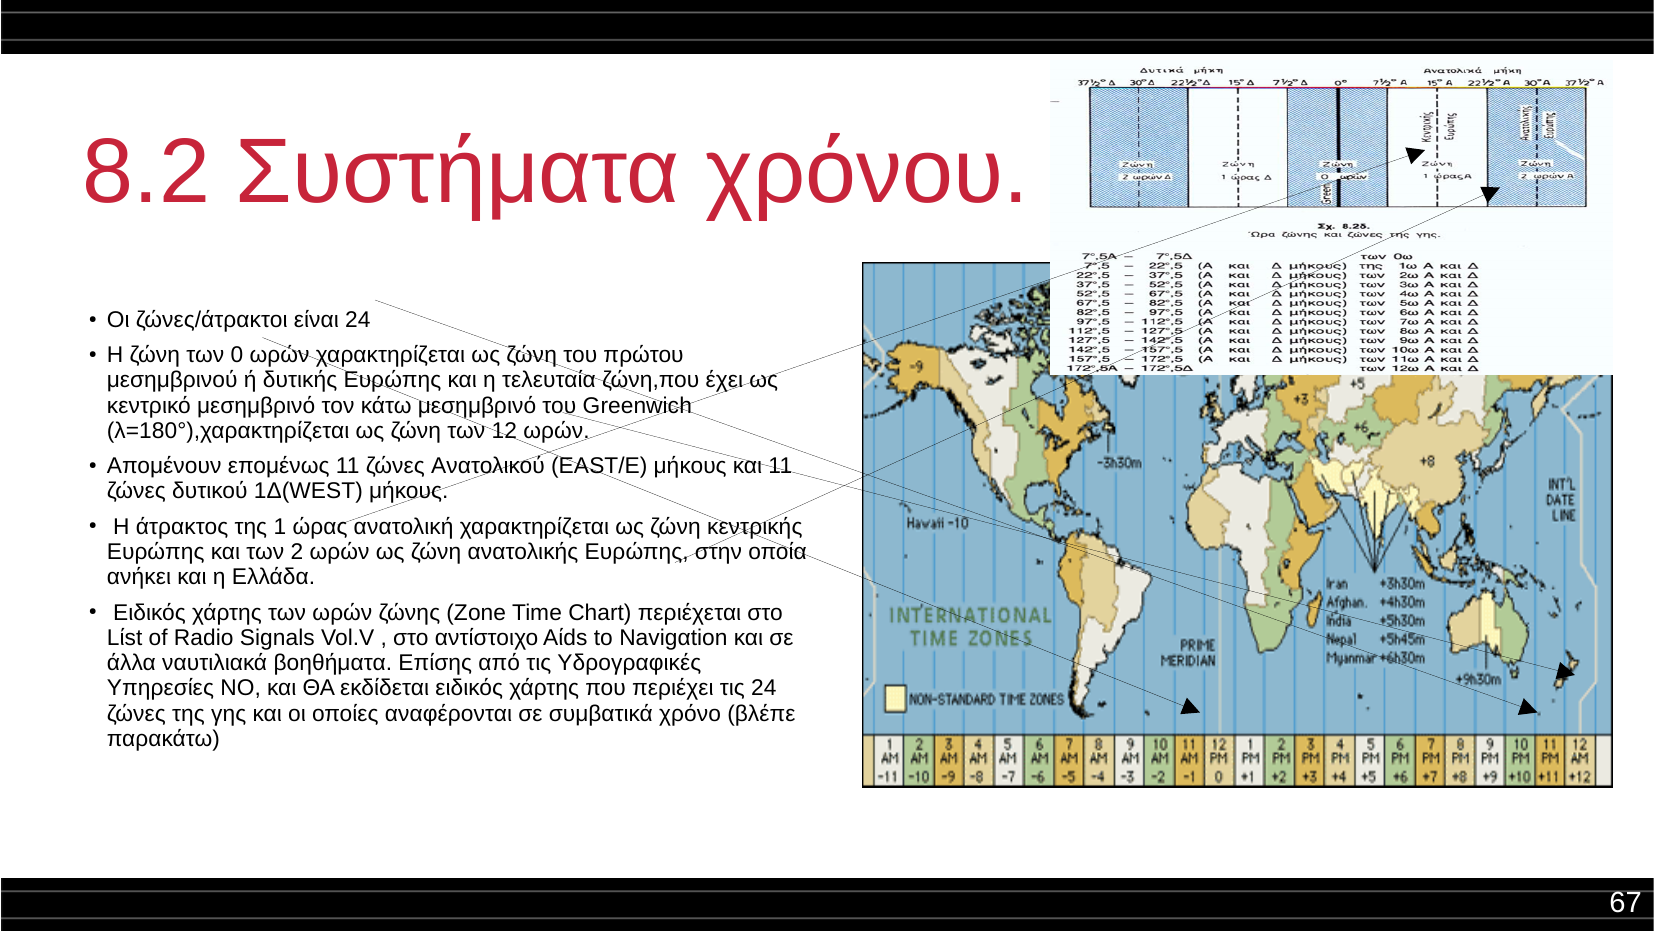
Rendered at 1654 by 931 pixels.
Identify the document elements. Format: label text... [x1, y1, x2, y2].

picture [862, 60, 1613, 788]
picture [1, 878, 1654, 931]
picture [862, 476, 1022, 531]
list Οι ζώνες/άτρακτοι είναι 24 Η ζώνη των 0 ωρών χαρακτηρίζεται ως ζώνη του πρώτου μεσημβρινού ή δυτικής Ευρώπης και η τελευταία ζώνη,που έχει ως κεντρικό μεσημβρινό τον κάτω μεσημβρινό του Greenwich (λ=180°),χαρακτηρίζεται ως ζώνη των 12 ωρών. Απομένουν επομένως 11 ζώνες Aνατολικού (EAST/E) μήκους και 11 ζώνες δυτικού 1Δ(WEST) μήκους. Η άτρακτος της 1 ώρας ανατολική χαρακτηρίζεται ως ζώνη κεντρικής Ευρώπης και των 2 ωρών ως ζώνη ανατολικής Ευρώπης, στην οποία ανήκει και η Ελλάδα. Ειδικός χάρτης των ωρών ζώνης (Zone Time Chart) περιέχεται στο Lίst of Radio Signals Vol.V , στο αντίστοιχο Αίds tο Νavigαtion και σε άλλα ναυτιλιακά βοηθήματα. Επίσης από τις Υδρογραφικές Υπηρεσίες ΝΟ, και ΘΑ εκδίδεται ειδικός χάρτης που περιέχει τις 24 ζώνες της γης και οι οποίες αναφέρονται σε συμβατικά χρόνο (βλέπε παρακάτω) [82, 271, 809, 758]
picture [1, 0, 1654, 54]
title 8.2 Συστήματα χρόνου. [82, 92, 1050, 249]
list Οι ζώνες/άτρακτοι είναι 24 Η ζώνη των 0 ωρών χαρακτηρίζεται ως ζώνη του πρώτου μεσημβρινού ή δυτικής Ευρώπης και η τελευταία ζώνη,που έχει ως κεντρικό μεσημβρινό τον κάτω μεσημβρινό του Greenwich (λ=180°),χαρακτηρίζεται ως ζώνη των 12 ωρών. Απομένουν επομένως 11 ζώνες Aνατολικού (EAST/E) μήκους και 11 ζώνες δυτικού 1Δ(WEST) μήκους. Η άτρακτος της 1 ώρας ανατολική χαρακτηρίζεται ως ζώνη κεντρικής Ευρώπης και των 2 ωρών ως ζώνη ανατολικής Ευρώπης, στην οποία ανήκει και η Ελλάδα. Ειδικός χάρτης των ωρών ζώνης (Zone Time Chart) περιέχεται στο Lίst of Radio Signals Vol.V , στο αντίστοιχο Αίds tο Νavigαtion και σε άλλα ναυτιλιακά βοηθήματα. Επίσης από τις Υδρογραφικές Υπηρεσίες ΝΟ, και ΘΑ εκδίδεται ειδικός χάρτης που περιέχει τις 24 ζώνες της γης και οι οποίες αναφέρονται σε συμβατικά χρόνο (βλέπε παρακάτω) [552, 428, 809, 530]
